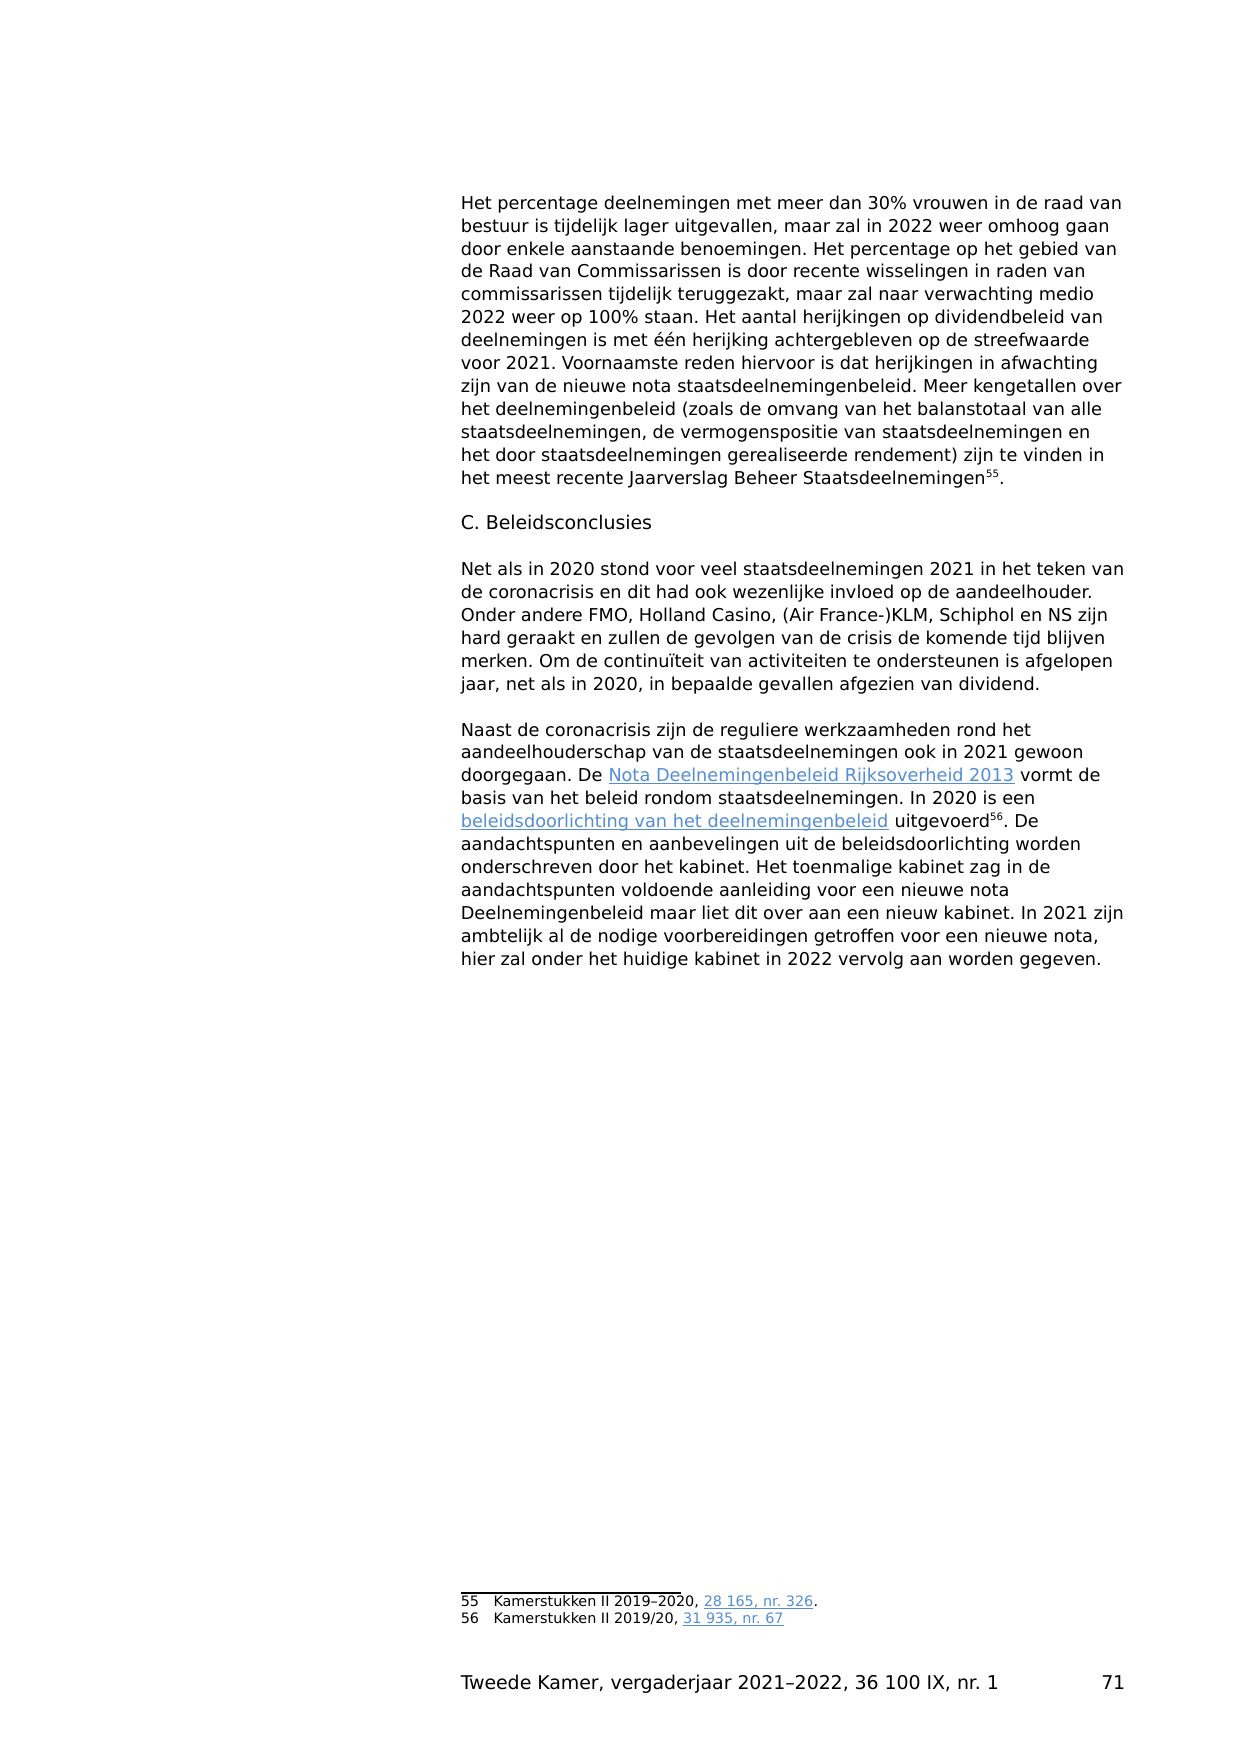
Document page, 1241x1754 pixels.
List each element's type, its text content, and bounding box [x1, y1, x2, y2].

text __Kamerstukken II 2019–2020, 28 165, nr. 326. [461, 1593, 1125, 1610]
text Het percentage deelnemingen met meer dan 30% vrouwen in de raad van bestuur is tijdelijk lager uitgevallen, maar zal in 2022 weer omhoog gaan door enkele aanstaande benoemingen. Het percentage op het gebied van de Raad van Commissarissen is door recente wisselingen in raden van commissarissen tijdelijk teruggezakt, maar zal naar verwachting medio 2022 weer op 100% staan. Het aantal herijkingen op dividendbeleid van deelnemingen is met één herijking achtergebleven op de streefwaarde voor 2021. Voornaamste reden hiervoor is dat herijkingen in afwachting zijn van de nieuwe nota staatsdeelnemingenbeleid. Meer kengetallen over het deelnemingenbeleid (zoals de omvang van het balanstotaal van alle staatsdeelnemingen, de vermogenspositie van staatsdeelnemingen en het door staatsdeelnemingen gerealiseerde rendement) zijn te vinden in het meest recente Jaarverslag Beheer Staatsdeelnemingen. [461, 191, 1125, 489]
title C. Beleidsconclusies [461, 512, 1125, 533]
text Naast de coronacrisis zijn de reguliere werkzaamheden rond het aandeelhouderschap van de staatsdeelnemingen ook in 2021 gewoon doorgegaan. De Nota Deelnemingenbeleid Rijksoverheid 2013 vormt de basis van het beleid rondom staatsdeelnemingen. In 2020 is een beleidsdoorlichting van het deelnemingenbeleid uitgevoerd. De aandachtspunten en aanbevelingen uit de beleidsdoorlichting worden onderschreven door het kabinet. Het toenmalige kabinet zag in de aandachtspunten voldoende aanleiding voor een nieuwe nota Deelnemingenbeleid maar liet dit over aan een nieuw kabinet. In 2021 zijn ambtelijk al de nodige voorbereidingen getroffen voor een nieuwe nota, hier zal onder het huidige kabinet in 2022 vervolg aan worden gegeven. [461, 718, 1125, 970]
text __Kamerstukken II 2019/20, 31 935, nr. 67 [461, 1610, 1125, 1627]
text Net als in 2020 stond voor veel staatsdeelnemingen 2021 in het teken van de coronacrisis en dit had ook wezenlijke invloed op de aandeelhouder. Onder andere FMO, Holland Casino, (Air France-)KLM, Schiphol en NS zijn hard geraakt en zullen de gevolgen van de crisis de komende tijd blijven merken. Om de continuïteit van activiteiten te ondersteunen is afgelopen jaar, net als in 2020, in bepaalde gevallen afgezien van dividend. [461, 557, 1125, 695]
